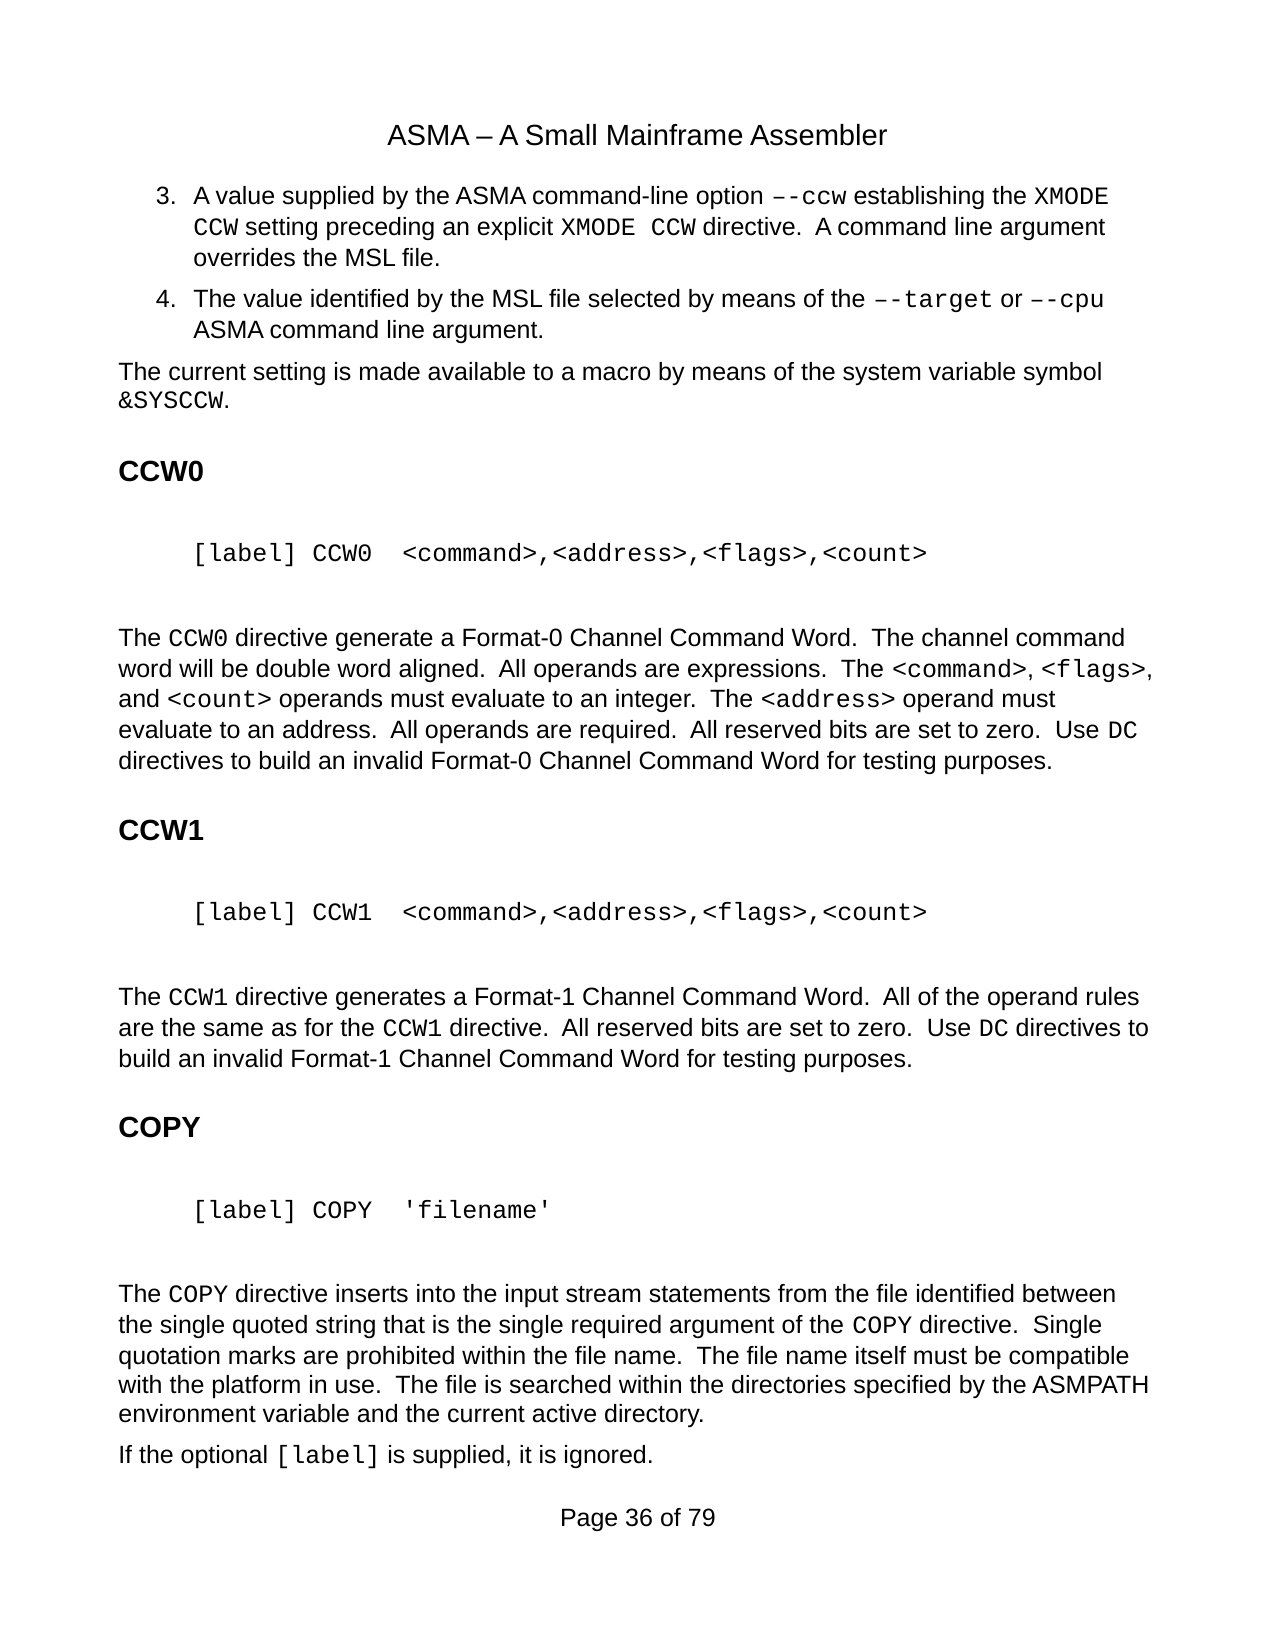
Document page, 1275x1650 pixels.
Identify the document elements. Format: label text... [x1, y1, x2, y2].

text If the optional [label] is supplied, it is ignored. [118, 1440, 1157, 1471]
text The current setting is made available to a macro by means of the system variable symbol &SYSCCW. [118, 356, 1157, 416]
subtitle CCW1 [118, 813, 1157, 846]
subtitle COPY [118, 1110, 1157, 1144]
list The value identified by the MSL file selected by means of the –-target or –-cpu ASMA command line argument. [156, 284, 1157, 344]
subtitle CCW0 [118, 454, 1157, 487]
text [label] COPY 'filename' [192, 1197, 1157, 1226]
list A value supplied by the ASMA command-line option –-ccw establishing the XMODE CCW setting preceding an explicit XMODE CCW directive. A command line argument overrides the MSL file. [156, 181, 1157, 272]
text [label] CCW0 <command>,<address>,<flags>,<count> [192, 541, 1157, 569]
text The COPY directive inserts into the input stream statements from the file identified between the single quoted string that is the single required argument of the COPY directive. Single quotation marks are prohibited within the file name. The file name itself must be compatible with the platform in use. The file is searched within the directories specified by the ASMPATH environment variable and the current active directory. [118, 1279, 1157, 1428]
text [label] CCW1 <command>,<address>,<flags>,<count> [192, 900, 1157, 928]
text The CCW0 directive generate a Format-0 Channel Command Word. The channel command word will be double word aligned. All operands are expressions. The <command>, <flags>, and <count> operands must evaluate to an integer. The <address> operand must evaluate to an address. All operands are required. All reserved bits are set to zero. Use DC directives to build an invalid Format-0 Channel Command Word for testing purposes. [118, 623, 1157, 775]
text The CCW1 directive generates a Format-1 Channel Command Word. All of the operand rules are the same as for the CCW1 directive. All reserved bits are set to zero. Use DC directives to build an invalid Format-1 Channel Command Word for testing purposes. [118, 982, 1157, 1073]
